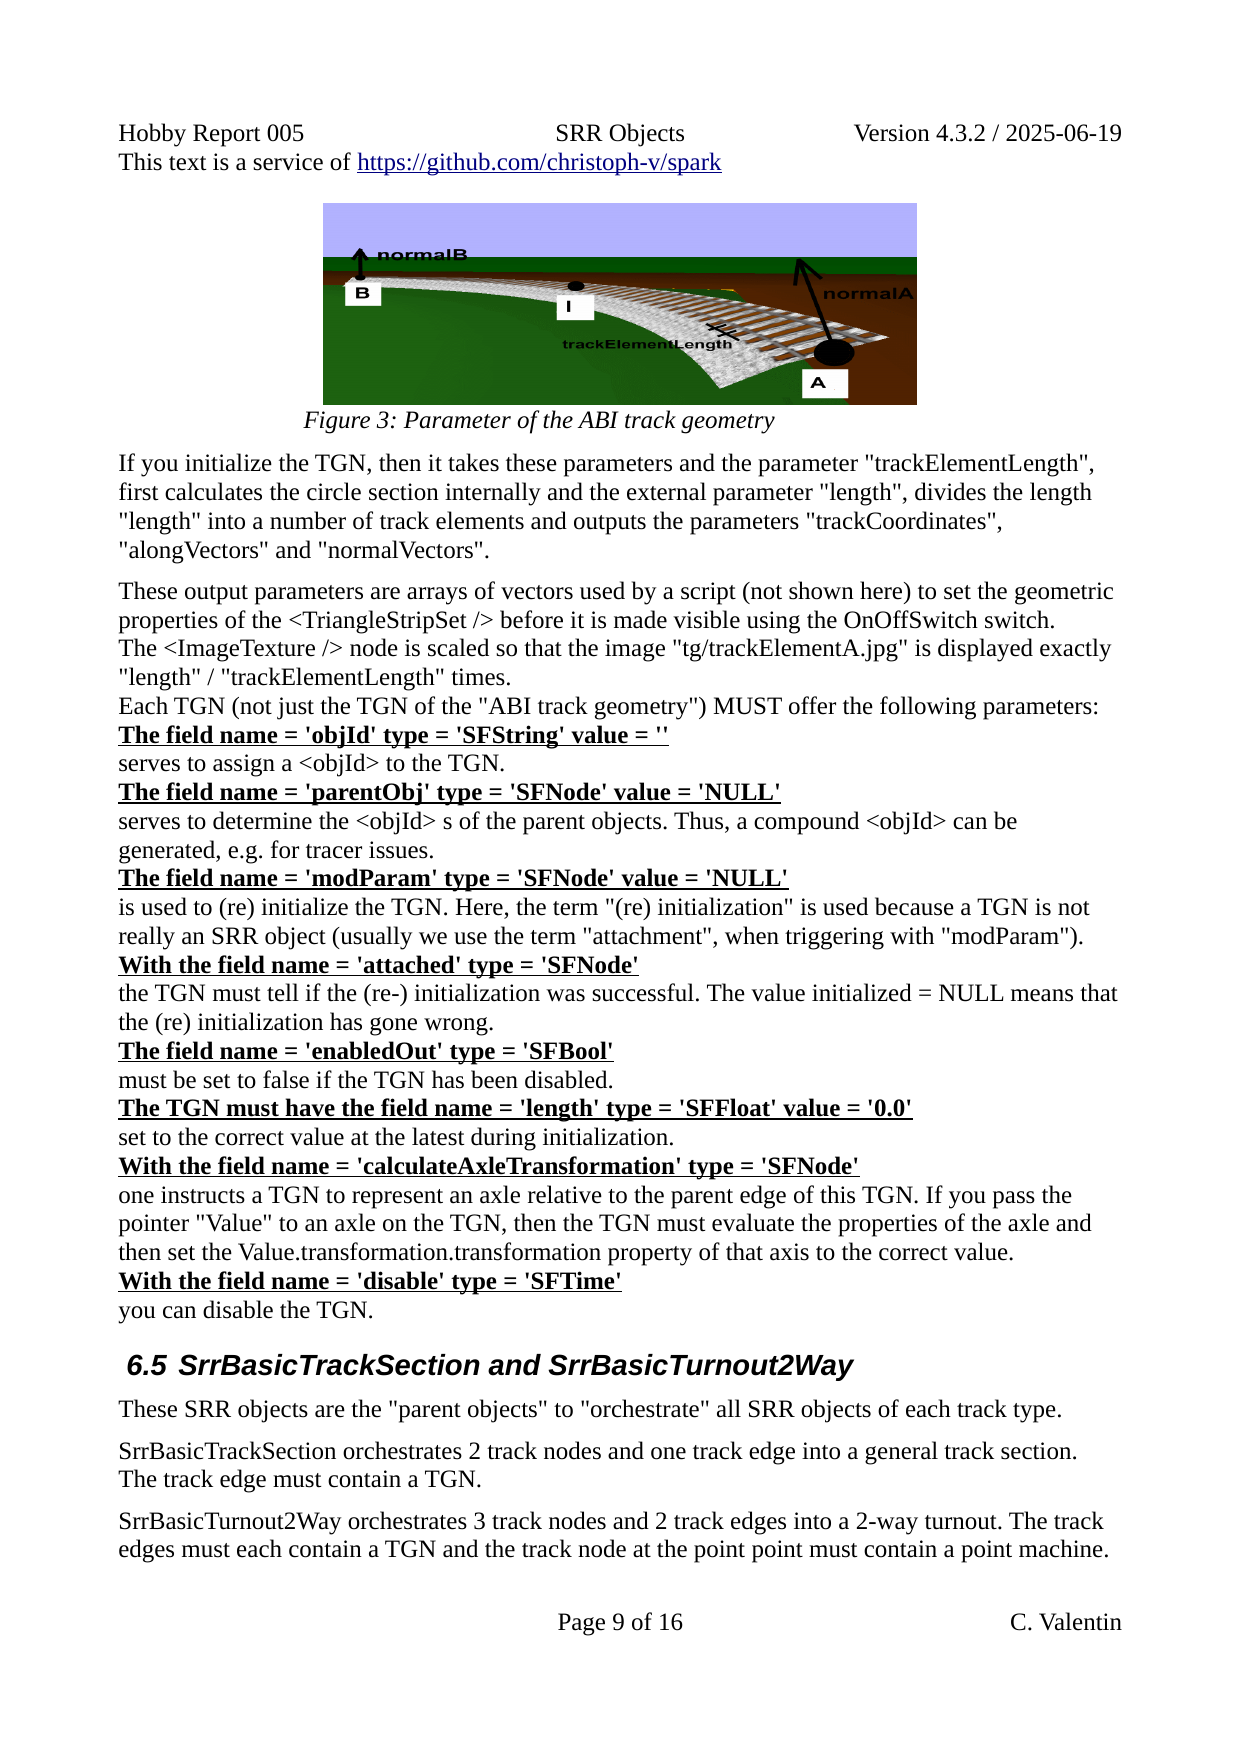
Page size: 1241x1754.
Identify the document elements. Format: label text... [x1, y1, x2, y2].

text These SRR objects are the "parent objects" to "orchestrate" all SRR objects of each track type. [118, 1394, 1122, 1423]
text With the field name = 'disable' type = 'SFTime' [118, 1266, 1122, 1295]
text Each TGN (not just the TGN of the "ABI track geometry") MUST offer the following parameters: [118, 691, 1122, 720]
text the TGN must tell if the (re-) initialization was successful. The value initialized = NULL means that the (re) initialization has gone wrong. [118, 978, 1122, 1036]
text set to the correct value at the latest during initialization. [118, 1122, 1122, 1151]
text With the field name = 'calculateAxleTransformation' type = 'SFNode' [118, 1151, 1122, 1180]
text The <ImageTexture /> node is scaled so that the image "tg/trackElementA.jpg" is displayed exactly "length" / "trackElementLength" times. [118, 633, 1122, 691]
picture [323, 203, 917, 405]
text The field name = 'modParam' type = 'SFNode' value = 'NULL' [118, 863, 1122, 892]
text Figure 3: Parameter of the ABI track geometry [303, 405, 937, 433]
text must be set to false if the TGN has been disabled. [118, 1065, 1122, 1093]
text SrrBasicTurnout2Way orchestrates 3 track nodes and 2 track edges into a 2-way turnout. The track edges must each contain a TGN and the track node at the point point must contain a point machine. [118, 1506, 1122, 1563]
text you can disable the TGN. [118, 1295, 1122, 1323]
text These output parameters are arrays of vectors used by a script (not shown here) to set the geometric properties of the <TriangleStripSet /> before it is made visible using the OnOffSwitch switch. [118, 576, 1122, 633]
subtitle SrrBasicTrackSection and SrrBasicTurnout2Way [118, 1348, 1122, 1382]
text is used to (re) initialize the TGN. Here, the term "(re) initialization" is used because a TGN is not really an SRR object (usually we use the term "attachment", when triggering with "modParam"). [118, 892, 1122, 950]
text one instructs a TGN to represent an axle relative to the parent edge of this TGN. If you pass the pointer "Value" to an axle on the TGN, then the TGN must evaluate the properties of the axle and then set the Value.transformation.transformation property of that axis to the correct value. [118, 1180, 1122, 1266]
text serves to determine the <objId> s of the parent objects. Thus, a compound <objId> can be generated, e.g. for tracer issues. [118, 806, 1122, 863]
text serves to assign a <objId> to the TGN. [118, 748, 1122, 777]
text The field name = 'enabledOut' type = 'SFBool' [118, 1036, 1122, 1065]
text The field name = 'objId' type = 'SFString' value = '' [118, 720, 1122, 748]
text SrrBasicTrackSection orchestrates 2 track nodes and one track edge into a general track section. The track edge must contain a TGN. [118, 1436, 1122, 1493]
text If you initialize the TGN, then it takes these parameters and the parameter "trackElementLength", first calculates the circle section internally and the external parameter "length", divides the length "length" into a number of track elements and outputs the parameters "trackCoordinates", "alongVectors" and "normalVectors". [118, 405, 1122, 563]
text The field name = 'parentObj' type = 'SFNode' value = 'NULL' [118, 777, 1122, 806]
text The TGN must have the field name = 'length' type = 'SFFloat' value = '0.0' [118, 1093, 1122, 1122]
text With the field name = 'attached' type = 'SFNode' [118, 950, 1122, 978]
